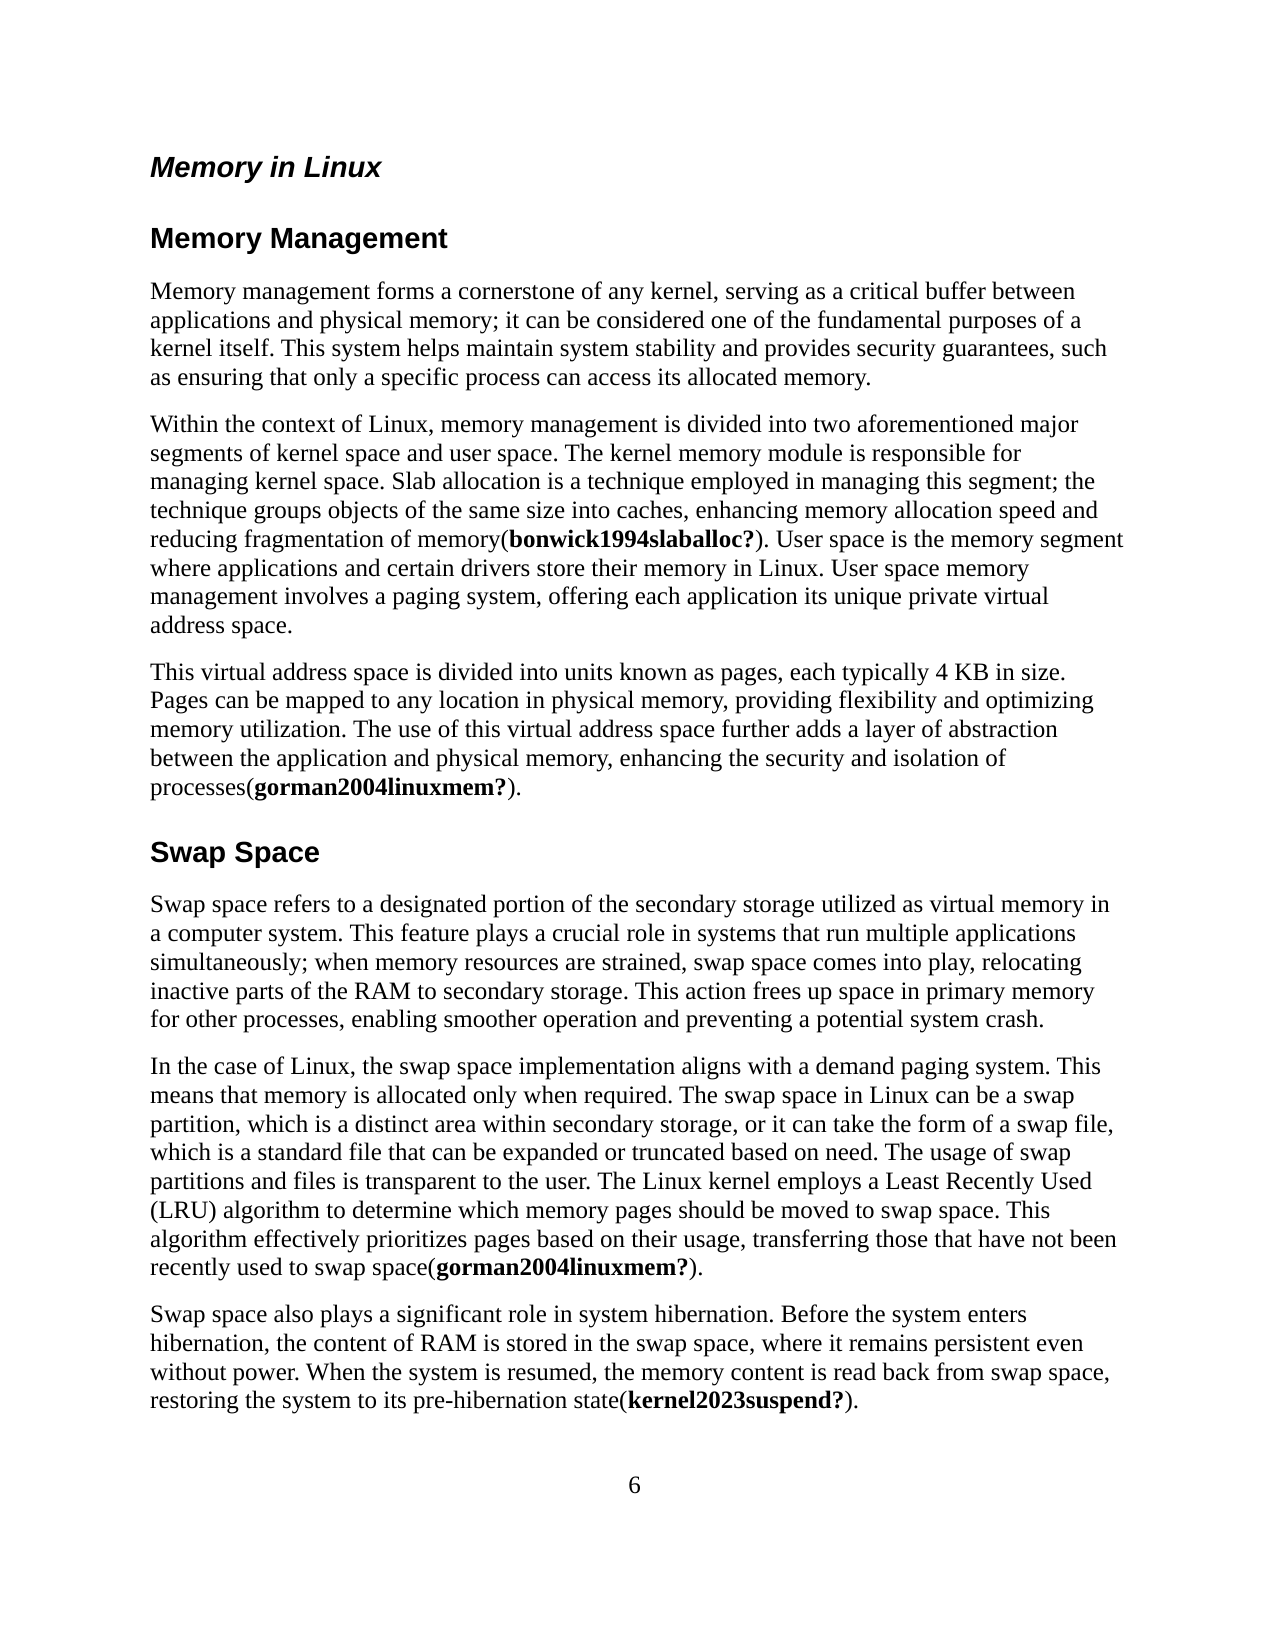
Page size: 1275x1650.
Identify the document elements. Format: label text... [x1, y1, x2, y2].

text Memory management forms a cornerstone of any kernel, serving as a critical buffer between applications and physical memory; it can be considered one of the fundamental purposes of a kernel itself. This system helps maintain system stability and provides security guarantees, such as ensuring that only a specific process can access its allocated memory. [150, 276, 1125, 391]
text This virtual address space is divided into units known as pages, each typically 4 KB in size. Pages can be mapped to any location in physical memory, providing flexibility and optimizing memory utilization. The use of this virtual address space further adds a layer of abstraction between the application and physical memory, enhancing the security and isolation of processes(gorman2004linuxmem?). [150, 657, 1125, 801]
subtitle Swap Space [150, 834, 1125, 868]
text In the case of Linux, the swap space implementation aligns with a demand paging system. This means that memory is allocated only when required. The swap space in Linux can be a swap partition, which is a distinct area within secondary storage, or it can take the form of a swap file, which is a standard file that can be expanded or truncated based on need. The usage of swap partitions and files is transparent to the user. The Linux kernel employs a Least Recently Used (LRU) algorithm to determine which memory pages should be moved to swap space. This algorithm effectively prioritizes pages based on their usage, transferring those that have not been recently used to swap space(gorman2004linuxmem?). [150, 1051, 1125, 1281]
text Within the context of Linux, memory management is divided into two aforementioned major segments of kernel space and user space. The kernel memory module is responsible for managing kernel space. Slab allocation is a technique employed in managing this segment; the technique groups objects of the same size into caches, enhancing memory allocation speed and reducing fragmentation of memory(bonwick1994slaballoc?). User space is the memory segment where applications and certain drivers store their memory in Linux. User space memory management involves a paging system, offering each application its unique private virtual address space. [150, 409, 1125, 639]
text Swap space also plays a significant role in system hibernation. Before the system enters hibernation, the content of RAM is stored in the swap space, where it remains persistent even without power. When the system is resumed, the memory content is read back from swap space, restoring the system to its pre-hibernation state(kernel2023suspend?). [150, 1299, 1125, 1414]
subtitle Memory Management [150, 221, 1125, 254]
text Swap space refers to a designated portion of the secondary storage utilized as virtual memory in a computer system. This feature plays a crucial role in systems that run multiple applications simultaneously; when memory resources are strained, swap space comes into play, relocating inactive parts of the RAM to secondary storage. This action frees up space in primary memory for other processes, enabling smoother operation and preventing a potential system crash. [150, 889, 1125, 1033]
subtitle Memory in Linux [150, 150, 1125, 183]
